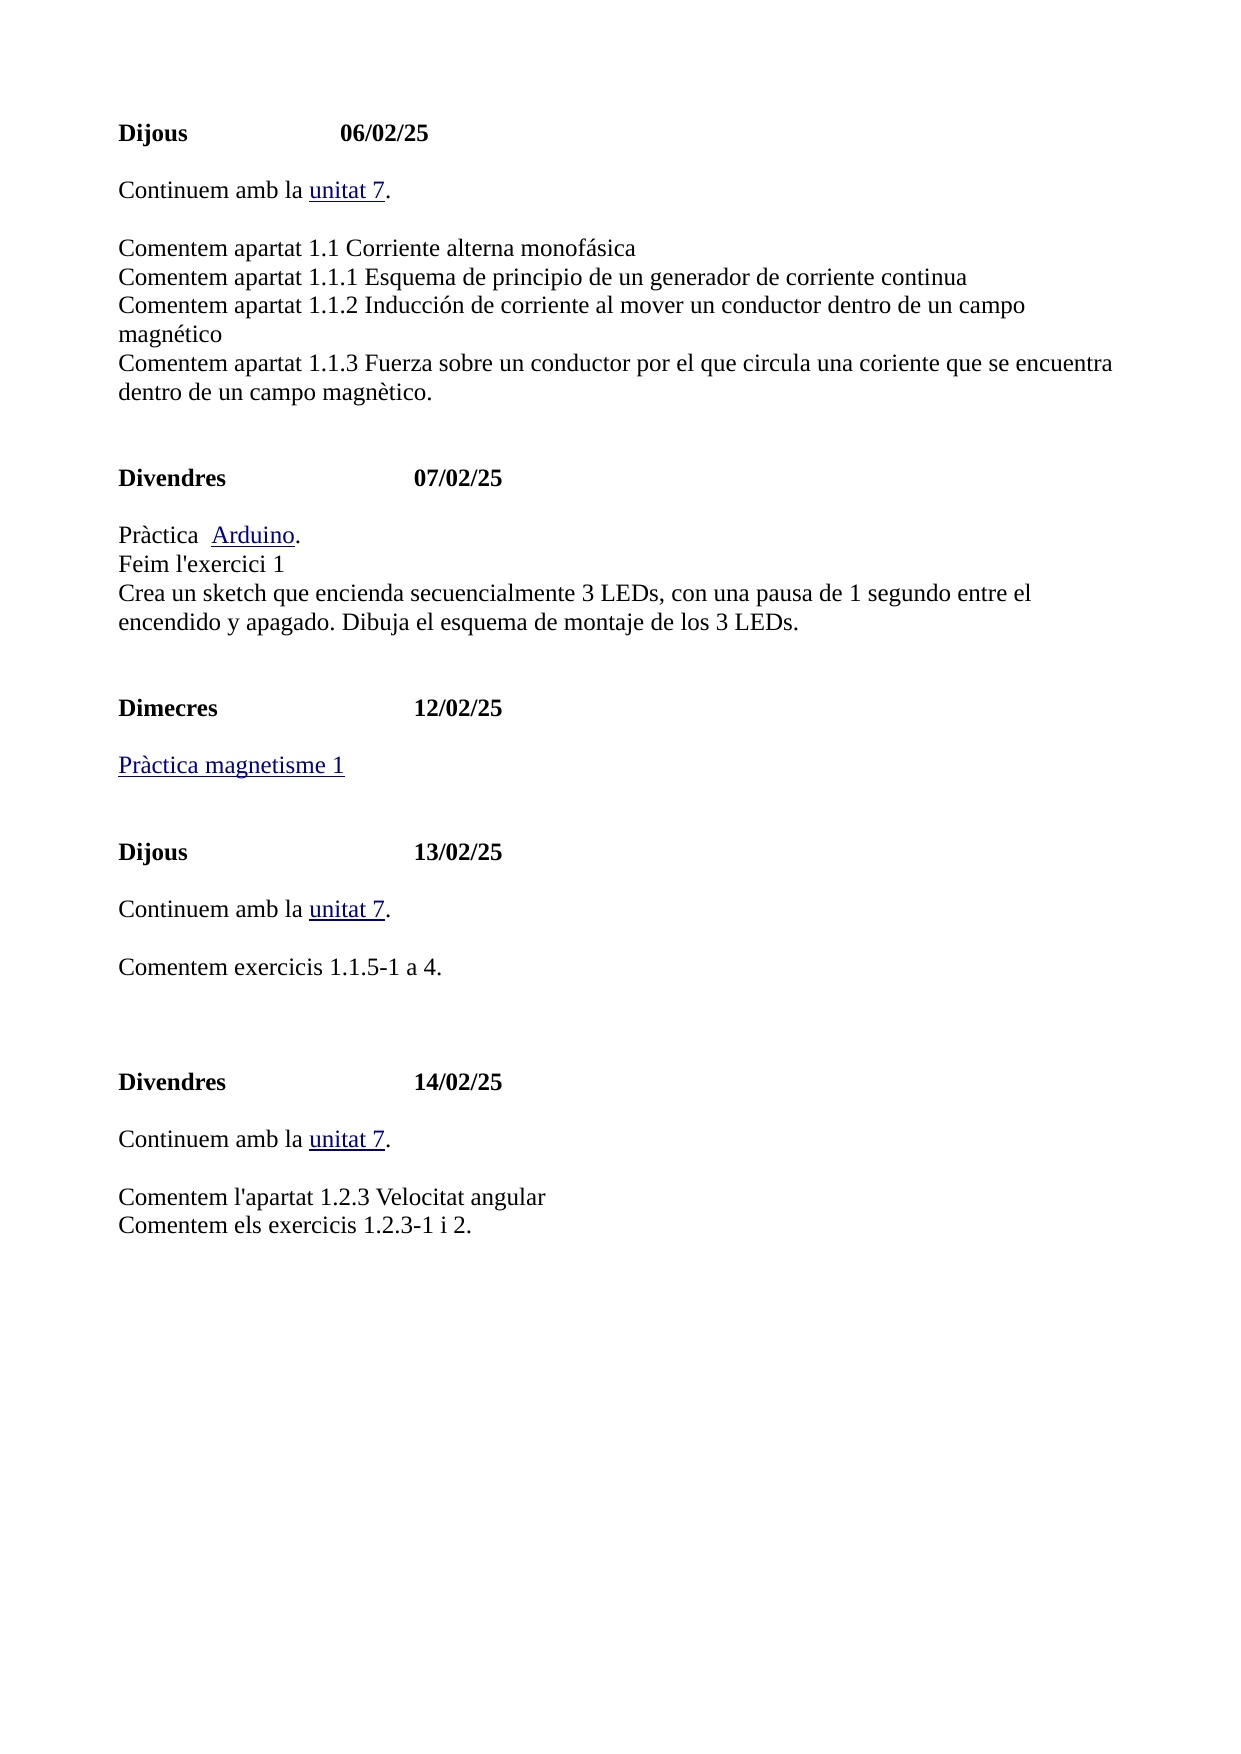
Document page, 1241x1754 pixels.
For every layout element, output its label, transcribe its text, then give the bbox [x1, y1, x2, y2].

text Comentem els exercicis 1.2.3-1 i 2. [118, 1211, 1122, 1239]
text Divendres 07/02/25 [118, 463, 1122, 492]
text Crea un sketch que encienda secuencialmente 3 LEDs, con una pausa de 1 segundo entre el encendido y apagado. Dibuja el esquema de montaje de los 3 LEDs. [118, 578, 1122, 636]
text Pràctica Arduino. [118, 521, 1122, 549]
text Comentem exercicis 1.1.5-1 a 4. [118, 952, 1122, 981]
text Comentem l'apartat 1.2.3 Velocitat angular [118, 1182, 1122, 1211]
text Continuem amb la unitat 7. [118, 176, 1122, 204]
text Continuem amb la unitat 7. [118, 1124, 1122, 1153]
text Comentem apartat 1.1.1 Esquema de principio de un generador de corriente continua [118, 262, 1122, 291]
text Dijous 13/02/25 [118, 837, 1122, 866]
text Comentem apartat 1.1.2 Inducción de corriente al mover un conductor dentro de un campo magnético [118, 291, 1122, 348]
text Divendres 14/02/25 [118, 1067, 1122, 1096]
text Feim l'exercici 1 [118, 549, 1122, 578]
text Pràctica magnetisme 1 [118, 751, 1122, 779]
text Comentem apartat 1.1 Corriente alterna monofásica [118, 233, 1122, 262]
text Continuem amb la unitat 7. [118, 894, 1122, 923]
text Dimecres 12/02/25 [118, 693, 1122, 722]
text Comentem apartat 1.1.3 Fuerza sobre un conductor por el que circula una coriente que se encuentra dentro de un campo magnètico. [118, 348, 1122, 406]
text Dijous 06/02/25 [118, 118, 1122, 147]
